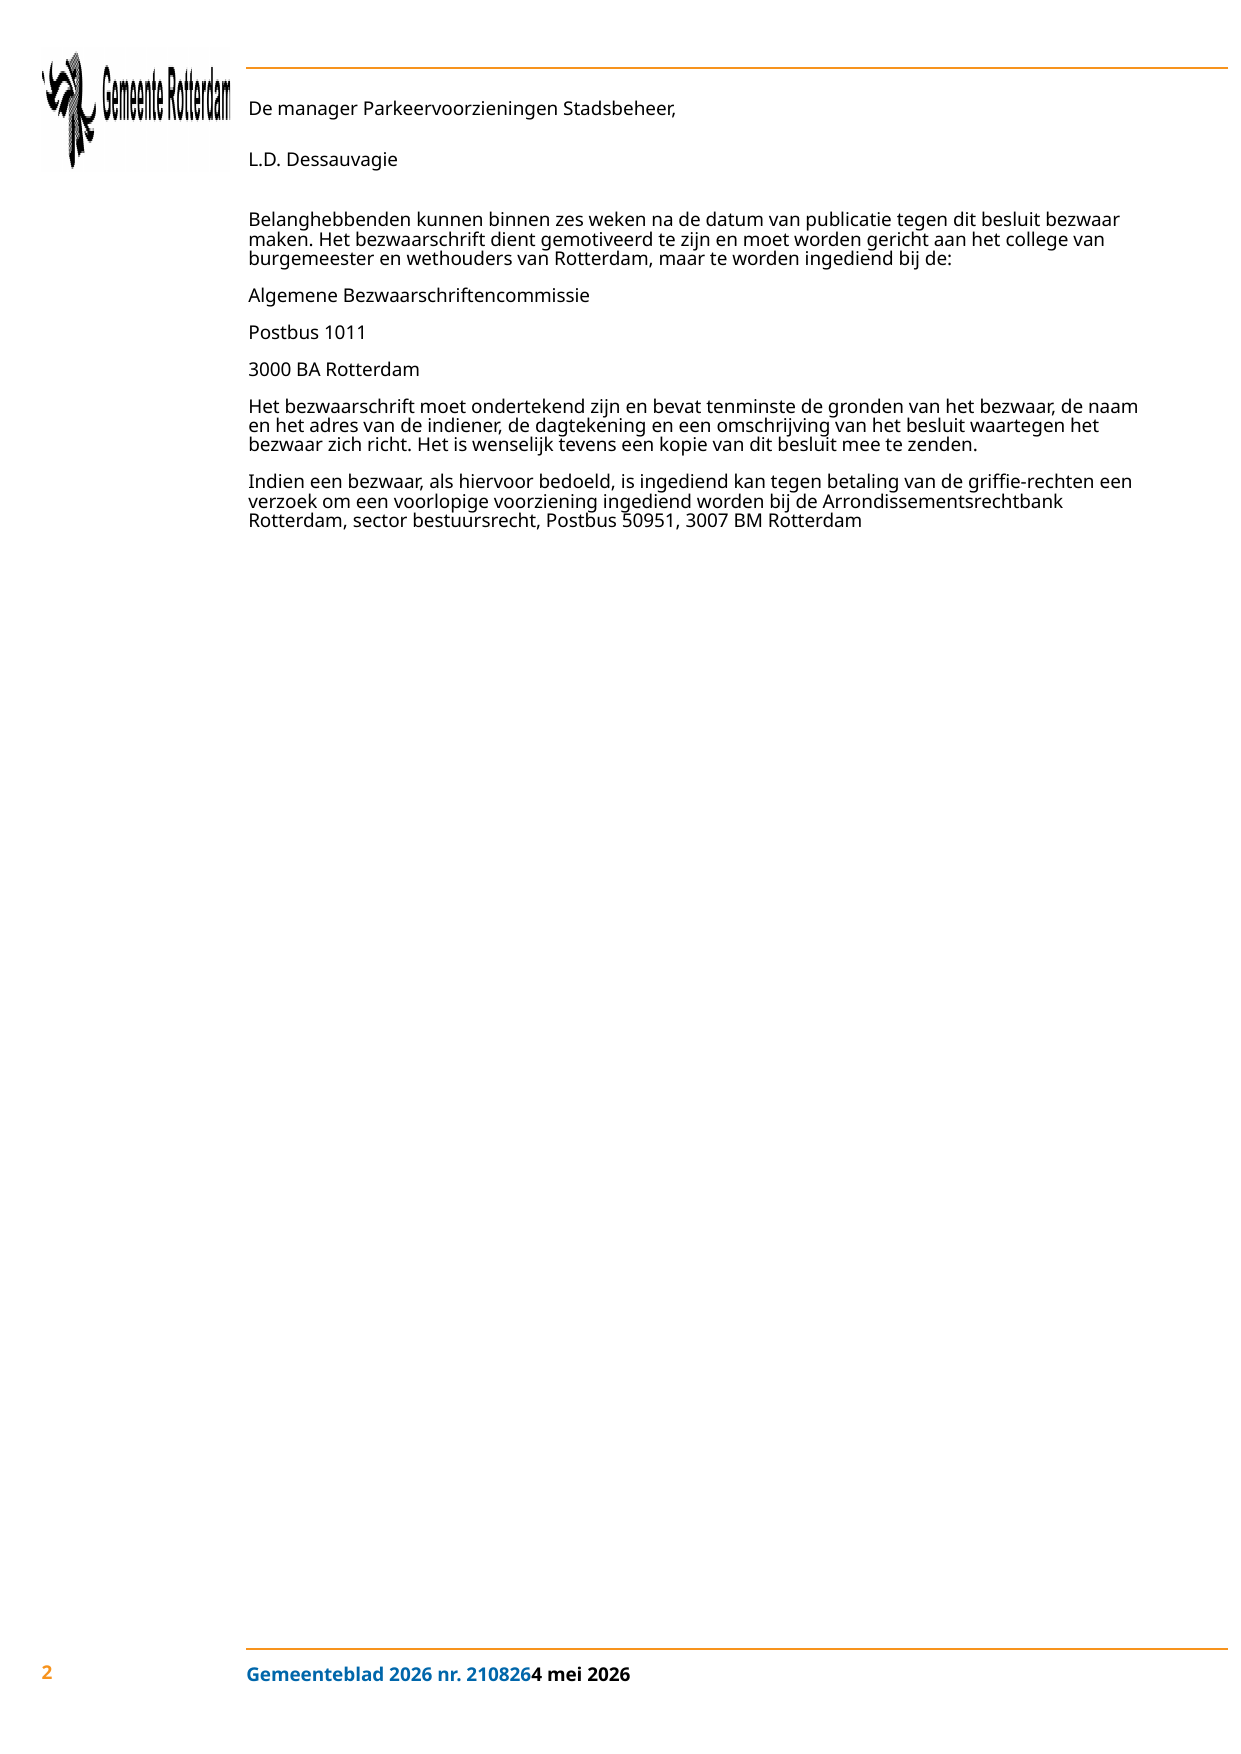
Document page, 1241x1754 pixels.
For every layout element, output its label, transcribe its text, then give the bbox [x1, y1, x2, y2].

text Het bezwaarschrift moet ondertekend zijn en bevat tenminste de gronden van het bezwaar, de naam en het adres van de indiener, de dagtekening en een omschrijving van het besluit waartegen het bezwaar zich richt. Het is wenselijk tevens een kopie van dit besluit mee te zenden. [248, 398, 1152, 456]
text Algemene Bezwaarschriftencommissie [248, 287, 1152, 306]
picture [41, 47, 231, 172]
text L.D. Dessauvagie [248, 146, 1152, 172]
text De manager Parkeervoorzieningen Stadsbeheer, [248, 95, 1152, 121]
text Indien een bezwaar, als hiervoor bedoeld, is ingediend kan tegen betaling van de griffie-rechten een verzoek om een voorlopige voorziening ingediend worden bij de Arrondissementsrechtbank Rotterdam, sector bestuursrecht, Postbus 50951, 3007 BM Rotterdam [248, 473, 1152, 531]
text 3000 BA Rotterdam [248, 361, 1152, 380]
text Postbus 1011 [248, 324, 1152, 343]
text Belanghebbenden kunnen binnen zes weken na de datum van publicatie tegen dit besluit bezwaar maken. Het bezwaarschrift dient gemotiveerd te zijn en moet worden gericht aan het college van burgemeester en wethouders van Rotterdam, maar te worden ingediend bij de: [248, 211, 1152, 269]
